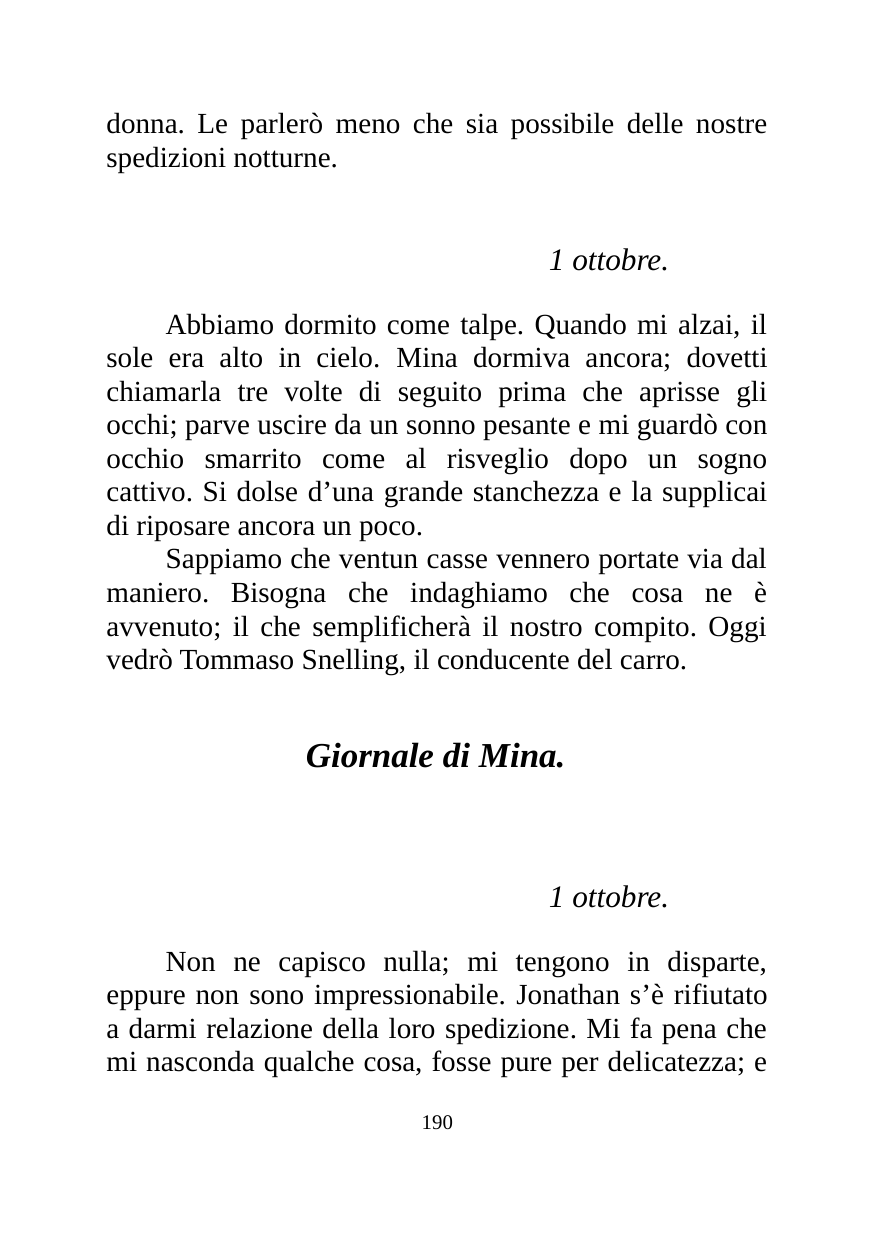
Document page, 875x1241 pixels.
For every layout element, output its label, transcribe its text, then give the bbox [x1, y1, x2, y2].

text Non ne capisco nulla; mi tengono in disparte, eppure non sono impressionabile. Jonathan s’è rifiutato a darmi relazione della loro spedizione. Mi fa pena che mi nasconda qualche cosa, fosse pure per delicatezza; e [106, 944, 768, 1078]
text donna. Le parlerò meno che sia possibile delle nostre spedizioni notturne. [106, 106, 768, 173]
subtitle Giornale di Mina. [106, 735, 768, 775]
text Abbiamo dormito come talpe. Quando mi alzai, il sole era alto in cielo. Mina dormiva ancora; dovetti chiamarla tre volte di seguito prima che aprisse gli occhi; parve uscire da un sonno pesante e mi guardò con occhio smarrito come al risveglio dopo un sogno cattivo. Si dolse d’una grande stanchezza e la supplicai di riposare ancora un poco. [106, 307, 768, 542]
text 1 ottobre. [106, 822, 768, 914]
text 1 ottobre. [106, 185, 768, 277]
text Sappiamo che ventun casse vennero portate via dal maniero. Bisogna che indaghiamo che cosa ne è avvenuto; il che semplificherà il nostro compito. Oggi vedrò Tommaso Snelling, il conducente del carro. [106, 542, 768, 676]
